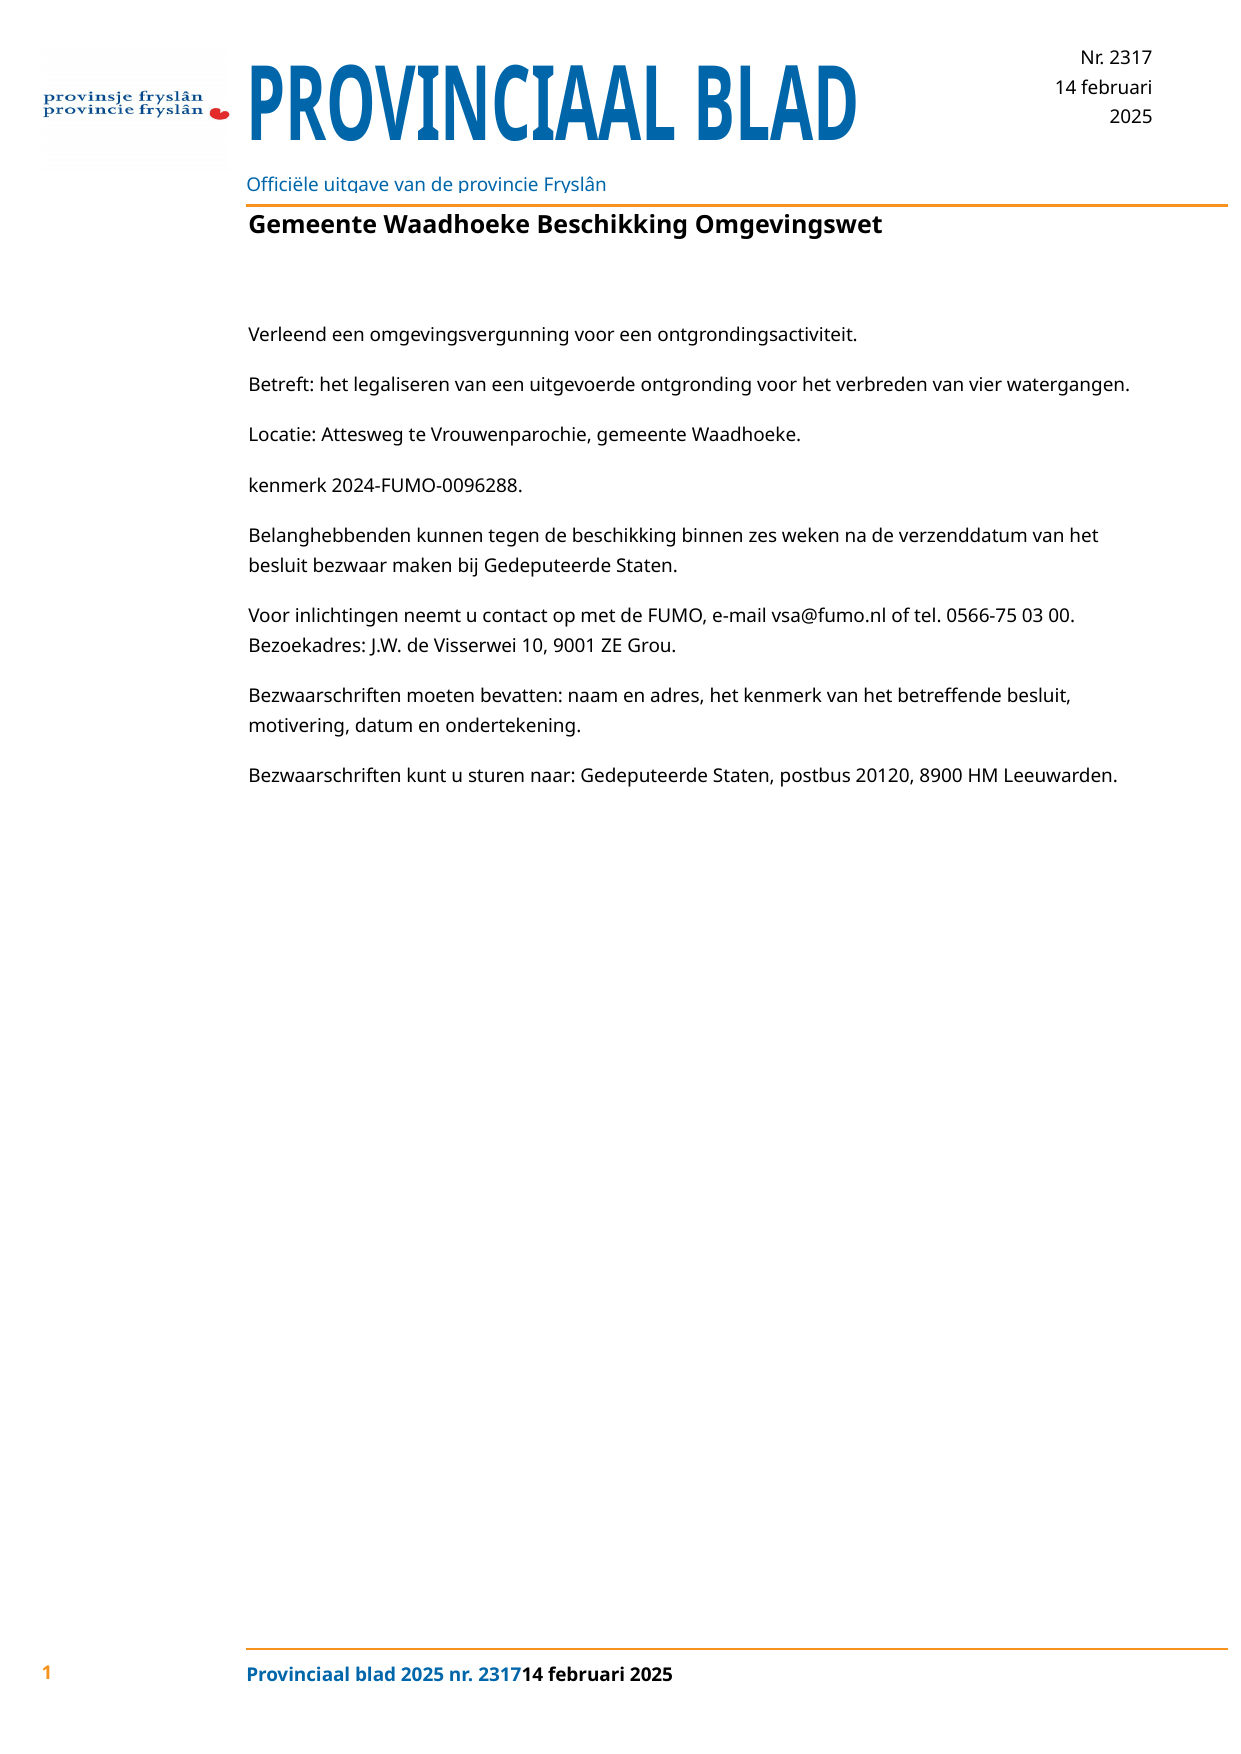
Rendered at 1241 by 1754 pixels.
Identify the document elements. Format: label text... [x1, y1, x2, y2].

text Voor inlichtingen neemt u contact op met de FUMO, e-mail vsa@fumo.nl of tel. 0566-75 03 00. Bezoekadres: J.W. de Visserwei 10, 9001 ZE Grou. [248, 602, 1152, 658]
picture [41, 47, 231, 172]
text Betreft: het legaliseren van een uitgevoerde ontgronding voor het verbreden van vier watergangen. [248, 371, 1152, 397]
text Gemeente Waadhoeke Beschikking Omgevingswet [248, 207, 1152, 241]
text Bezwaarschriften kunt u sturen naar: Gedeputeerde Staten, postbus 20120, 8900 HM Leeuwarden. [248, 762, 1152, 788]
text kenmerk 2024-FUMO-0096288. [248, 472, 1152, 498]
text Belanghebbenden kunnen tegen de beschikking binnen zes weken na de verzenddatum van het besluit bezwaar maken bij Gedeputeerde Staten. [248, 522, 1152, 578]
text Bezwaarschriften moeten bevatten: naam en adres, het kenmerk van het betreffende besluit, motivering, datum en ondertekening. [248, 682, 1152, 738]
text Locatie: Attesweg te Vrouwenparochie, gemeente Waadhoeke. [248, 422, 1152, 447]
text Verleend een omgevingsvergunning voor een ontgrondingsactiviteit. [248, 321, 1152, 346]
